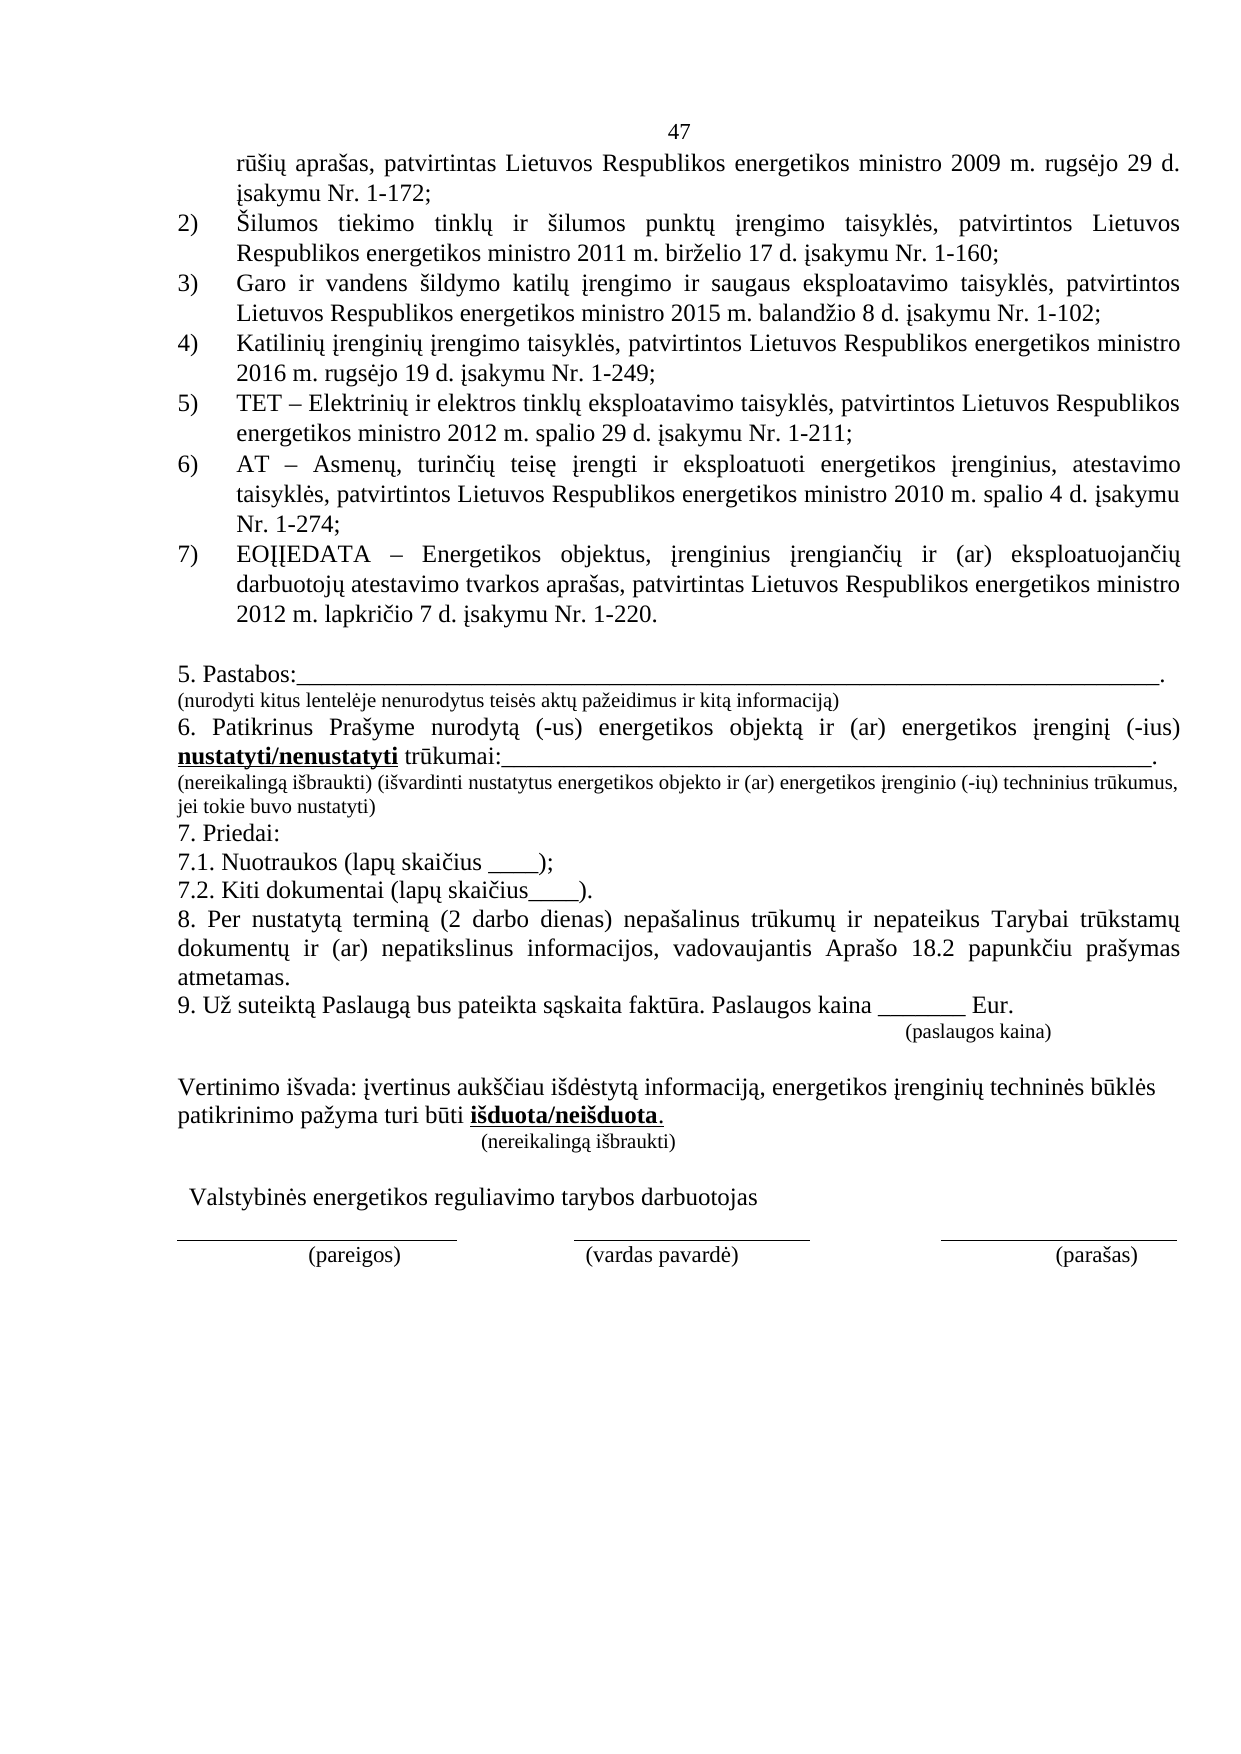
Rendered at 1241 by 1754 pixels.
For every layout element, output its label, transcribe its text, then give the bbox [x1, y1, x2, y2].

table_cell [810, 1240, 941, 1268]
table_cell (vardas pavardė) [574, 1241, 810, 1268]
table_header Valstybinės energetikos reguliavimo tarybos darbuotojas [177, 1154, 1177, 1240]
text 2) Šilumos tiekimo tinklų ir šilumos punktų įrengimo taisyklės, patvirtintos Lietuvos Respublikos energetikos ministro 2011 m. birželio 17 d. įsakymu Nr. 1-160; [177, 208, 1181, 267]
text 5) TET – Elektrinių ir elektros tinklų eksploatavimo taisyklės, patvirtintos Lietuvos Respublikos energetikos ministro 2012 m. spalio 29 d. įsakymu Nr. 1-211; [177, 388, 1181, 447]
text rūšių aprašas, patvirtintas Lietuvos Respublikos energetikos ministro 2009 m. rugsėjo 29 d. įsakymu Nr. 1-172; [177, 148, 1181, 206]
text Vertinimo išvada: įvertinus aukščiau išdėstytą informaciją, energetikos įrenginių techninės būklės patikrinimo pažyma turi būti išduota/neišduota. [177, 1072, 1181, 1129]
text (nereikalingą išbraukti) (išvardinti nustatytus energetikos objekto ir (ar) energetikos įrenginio (-ių) techninius trūkumus, jei tokie buvo nustatyti) [177, 770, 1181, 818]
text 7. Priedai: [177, 818, 1181, 847]
text 8. Per nustatytą terminą (2 darbo dienas) nepašalinus trūkumų ir nepateikus Tarybai trūkstamų dokumentų ir (ar) nepatikslinus informacijos, vadovaujantis Aprašo 18.2 papunkčiu prašymas atmetamas. [177, 904, 1181, 990]
text 9. Už suteiktą Paslaugą bus pateikta sąskaita faktūra. Paslaugos kaina _______ Eur. [177, 990, 1181, 1019]
text (nereikalingą išbraukti) [177, 1129, 1181, 1153]
table_cell [457, 1240, 574, 1268]
text 7.1. Nuotraukos (lapų skaičius ____); [177, 847, 1181, 875]
table_cell (pareigos) [177, 1241, 457, 1268]
text 3) Garo ir vandens šildymo katilų įrengimo ir saugaus eksploatavimo taisyklės, patvirtintos Lietuvos Respublikos energetikos ministro 2015 m. balandžio 8 d. įsakymu Nr. 1-102; [177, 268, 1181, 327]
text 7.2. Kiti dokumentai (lapų skaičius____). [177, 875, 1181, 904]
text 4) Katilinių įrenginių įrengimo taisyklės, patvirtintos Lietuvos Respublikos energetikos ministro 2016 m. rugsėjo 19 d. įsakymu Nr. 1-249; [177, 328, 1181, 387]
text 6) AT – Asmenų, turinčių teisę įrengti ir eksploatuoti energetikos įrenginius, atestavimo taisyklės, patvirtintos Lietuvos Respublikos energetikos ministro 2010 m. spalio 4 d. įsakymu Nr. 1-274; [177, 449, 1181, 538]
table_cell (parašas) [941, 1241, 1177, 1268]
text 7) EOĮĮEDATA – Energetikos objektus, įrenginius įrengiančių ir (ar) eksploatuojančių darbuotojų atestavimo tvarkos aprašas, patvirtintas Lietuvos Respublikos energetikos ministro 2012 m. lapkričio 7 d. įsakymu Nr. 1-220. [177, 539, 1181, 628]
text 5. Pastabos:_____________________________________________________________________. [177, 659, 1181, 688]
text (paslaugos kaina) [447, 1019, 1181, 1043]
text 6. Patikrinus Prašyme nurodytą (-us) energetikos objektą ir (ar) energetikos įrenginį (-ius) nustatyti/nenustatyti trūkumai:____________________________________________________. [177, 712, 1181, 770]
text (nurodyti kitus lentelėje nenurodytus teisės aktų pažeidimus ir kitą informaciją) [177, 688, 1181, 712]
